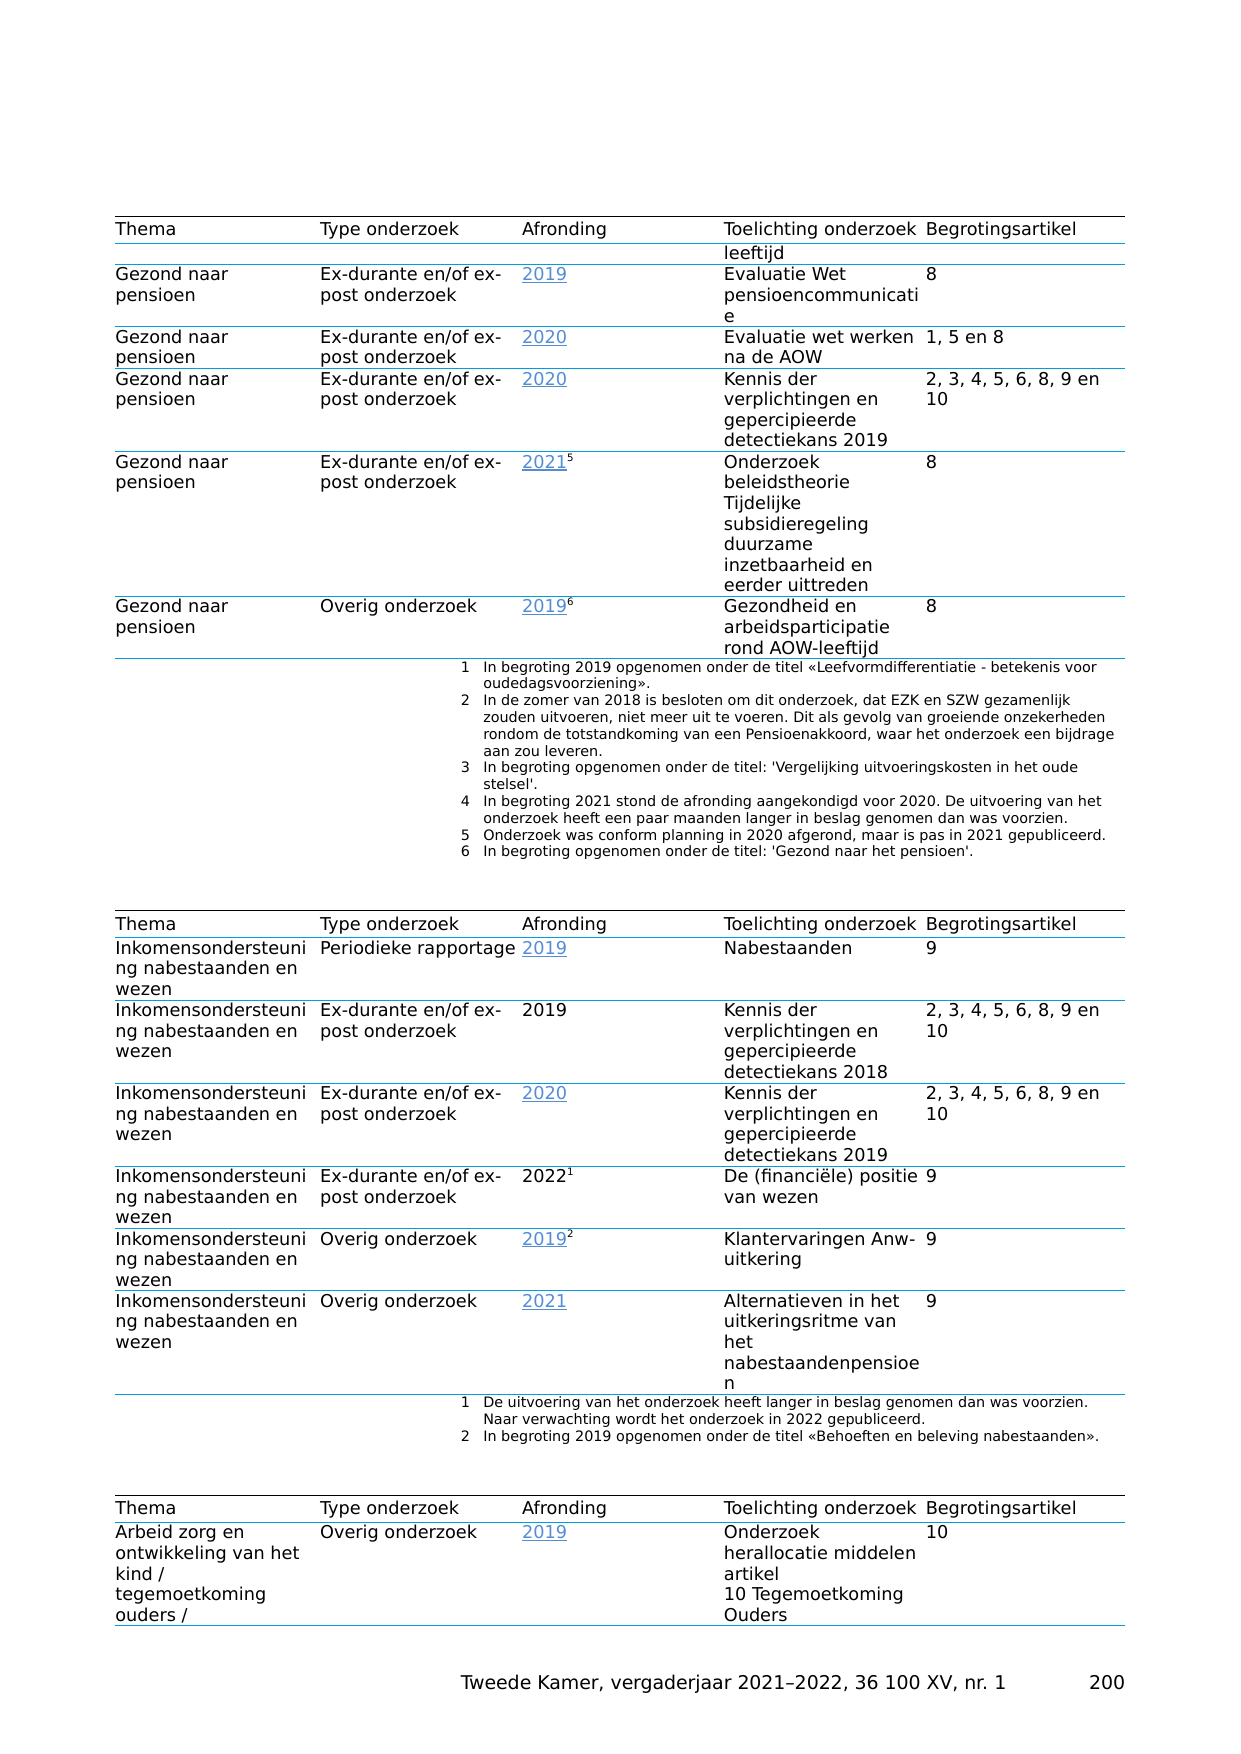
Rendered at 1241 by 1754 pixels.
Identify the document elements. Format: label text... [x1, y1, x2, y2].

table_cell Kennis der verplichtingen en gepercipieerde detectiekans 2019 [721, 1084, 923, 1166]
list De uitvoering van het onderzoek heeft langer in beslag genomen dan was voorzien. Naar verwachting wordt het onderzoek in 2022 gepubliceerd. [461, 1395, 1125, 1428]
table_cell Klantervaringen Anw-uitkering [721, 1229, 923, 1290]
table_cell Evaluatie wet werken na de AOW [721, 327, 923, 368]
table_cell 9 [923, 938, 1125, 999]
table_cell Ex-durante en/of ex-post onderzoek [317, 265, 519, 326]
table_cell Begrotingsartikel [923, 911, 1125, 937]
table_cell 10 [923, 1523, 1125, 1625]
list Onderzoek was conform planning in 2020 afgerond, maar is pas in 2021 gepubliceerd. [461, 827, 1125, 843]
table_cell Gezond naar pensioen [115, 597, 317, 658]
table_cell Ex-durante en/of ex-post onderzoek [317, 369, 519, 451]
table_cell De (financiële) positie van wezen [721, 1167, 923, 1228]
table_cell 2019 [519, 938, 721, 999]
table_cell Kennis der verplichtingen en gepercipieerde detectiekans 2019 [721, 369, 923, 451]
table_cell 20196 [519, 597, 721, 658]
table_cell Gezond naar pensioen [115, 265, 317, 326]
table_cell Arbeid zorg en ontwikkeling van het kind / tegemoetkoming ouders / [115, 1523, 317, 1625]
table_cell Onderzoek herallocatie middelen artikel 10 Tegemoetkoming Ouders [721, 1523, 923, 1625]
table_cell Ex-durante en/of ex-post onderzoek [317, 1167, 519, 1228]
table_cell Ex-durante en/of ex-post onderzoek [317, 327, 519, 368]
table_cell [923, 244, 1125, 264]
table_cell Afronding [519, 1496, 721, 1522]
table_cell Toelichting onderzoek [721, 1496, 923, 1522]
table_cell Ex-durante en/of ex-post onderzoek [317, 1001, 519, 1082]
list In begroting 2021 stond de afronding aangekondigd voor 2020. De uitvoering van het onderzoek heeft een paar maanden langer in beslag genomen dan was voorzien. [461, 793, 1125, 827]
table_cell [317, 244, 519, 264]
table_cell 2, 3, 4, 5, 6, 8, 9 en 10 [923, 1001, 1125, 1082]
table_cell 2021 [519, 1291, 721, 1394]
table_header Tabel 131 Artikel 9 - Nabestaanden [115, 885, 1125, 910]
table_cell 2, 3, 4, 5, 6, 8, 9 en 10 [923, 369, 1125, 451]
list In begroting 2019 opgenomen onder de titel «Leefvormdifferentiatie - betekenis voor oudedagsvoorziening». [461, 659, 1125, 692]
table_cell Type onderzoek [317, 1496, 519, 1522]
table_cell Inkomensondersteuning nabestaanden en wezen [115, 1291, 317, 1394]
table_cell 2019 [519, 1523, 721, 1625]
table_cell Gezond naar pensioen [115, 452, 317, 596]
table_header Tabel 130 Artikel 8 - Oudedagsvoorziening [115, 191, 1125, 216]
table_cell leeftijd [721, 244, 923, 264]
list In begroting opgenomen onder de titel: 'Gezond naar het pensioen'. [461, 843, 1125, 860]
table_cell 2020 [519, 1084, 721, 1166]
table_cell Overig onderzoek [317, 1291, 519, 1394]
table_cell 8 [923, 265, 1125, 326]
table_cell Begrotingsartikel [923, 1496, 1125, 1522]
table_cell [115, 244, 317, 264]
table_cell 9 [923, 1291, 1125, 1394]
table_cell Alternatieven in het uitkeringsritme van het nabestaandenpensioen [721, 1291, 923, 1394]
table_cell 8 [923, 452, 1125, 596]
table_cell 8 [923, 597, 1125, 658]
table_cell 2, 3, 4, 5, 6, 8, 9 en 10 [923, 1084, 1125, 1166]
table_cell Thema [115, 217, 317, 243]
table_cell [519, 244, 721, 264]
table_cell 20221 [519, 1167, 721, 1228]
table_cell Inkomensondersteuning nabestaanden en wezen [115, 1167, 317, 1228]
table_cell Gezond naar pensioen [115, 369, 317, 451]
table_cell Afronding [519, 911, 721, 937]
table_cell 1, 5 en 8 [923, 327, 1125, 368]
table_cell 9 [923, 1229, 1125, 1290]
table_cell Inkomensondersteuning nabestaanden en wezen [115, 938, 317, 999]
table_cell Kennis der verplichtingen en gepercipieerde detectiekans 2018 [721, 1001, 923, 1082]
table_cell Inkomensondersteuning nabestaanden en wezen [115, 1001, 317, 1082]
table_cell Evaluatie Wet pensioencommunicatie [721, 265, 923, 326]
table_cell Thema [115, 911, 317, 937]
table_cell Nabestaanden [721, 938, 923, 999]
table_cell 2020 [519, 327, 721, 368]
table_cell Inkomensondersteuning nabestaanden en wezen [115, 1229, 317, 1290]
table_cell 2019 [519, 265, 721, 326]
table_cell 9 [923, 1167, 1125, 1228]
table_cell Ex-durante en/of ex-post onderzoek [317, 452, 519, 596]
table_cell 2019 [519, 1001, 721, 1082]
table_cell Gezond naar pensioen [115, 327, 317, 368]
table_cell Ex-durante en/of ex-post onderzoek [317, 1084, 519, 1166]
table_cell Overig onderzoek [317, 597, 519, 658]
table_cell Type onderzoek [317, 911, 519, 937]
table_cell Toelichting onderzoek [721, 217, 923, 243]
table_cell Periodieke rapportage [317, 938, 519, 999]
table_cell Gezondheid en arbeidsparticipatie rond AOW-leeftijd [721, 597, 923, 658]
table_cell 20192 [519, 1229, 721, 1290]
table_cell Afronding [519, 217, 721, 243]
table_cell Inkomensondersteuning nabestaanden en wezen [115, 1084, 317, 1166]
table_cell Toelichting onderzoek [721, 911, 923, 937]
table_cell Overig onderzoek [317, 1523, 519, 1625]
table_cell Type onderzoek [317, 217, 519, 243]
list In begroting opgenomen onder de titel: 'Vergelijking uitvoeringskosten in het oude stelsel'. [461, 759, 1125, 793]
table_cell 2020 [519, 369, 721, 451]
list In begroting 2019 opgenomen onder de titel «Behoeften en beleving nabestaanden». [461, 1428, 1125, 1445]
list In de zomer van 2018 is besloten om dit onderzoek, dat EZK en SZW gezamenlijk zouden uitvoeren, niet meer uit te voeren. Dit als gevolg van groeiende onzekerheden rondom de totstandkoming van een Pensioenakkoord, waar het onderzoek een bijdrage aan zou leveren. [461, 692, 1125, 759]
table_header Tabel 132 Artikel 10 - Tegemoetkoming ouders [115, 1470, 1125, 1495]
table_cell Begrotingsartikel [923, 217, 1125, 243]
table_cell Onderzoek beleidstheorie Tijdelijke subsidieregeling duurzame inzetbaarheid en eerder uittreden [721, 452, 923, 596]
table_cell Overig onderzoek [317, 1229, 519, 1290]
table_cell Thema [115, 1496, 317, 1522]
table_cell 20215 [519, 452, 721, 596]
